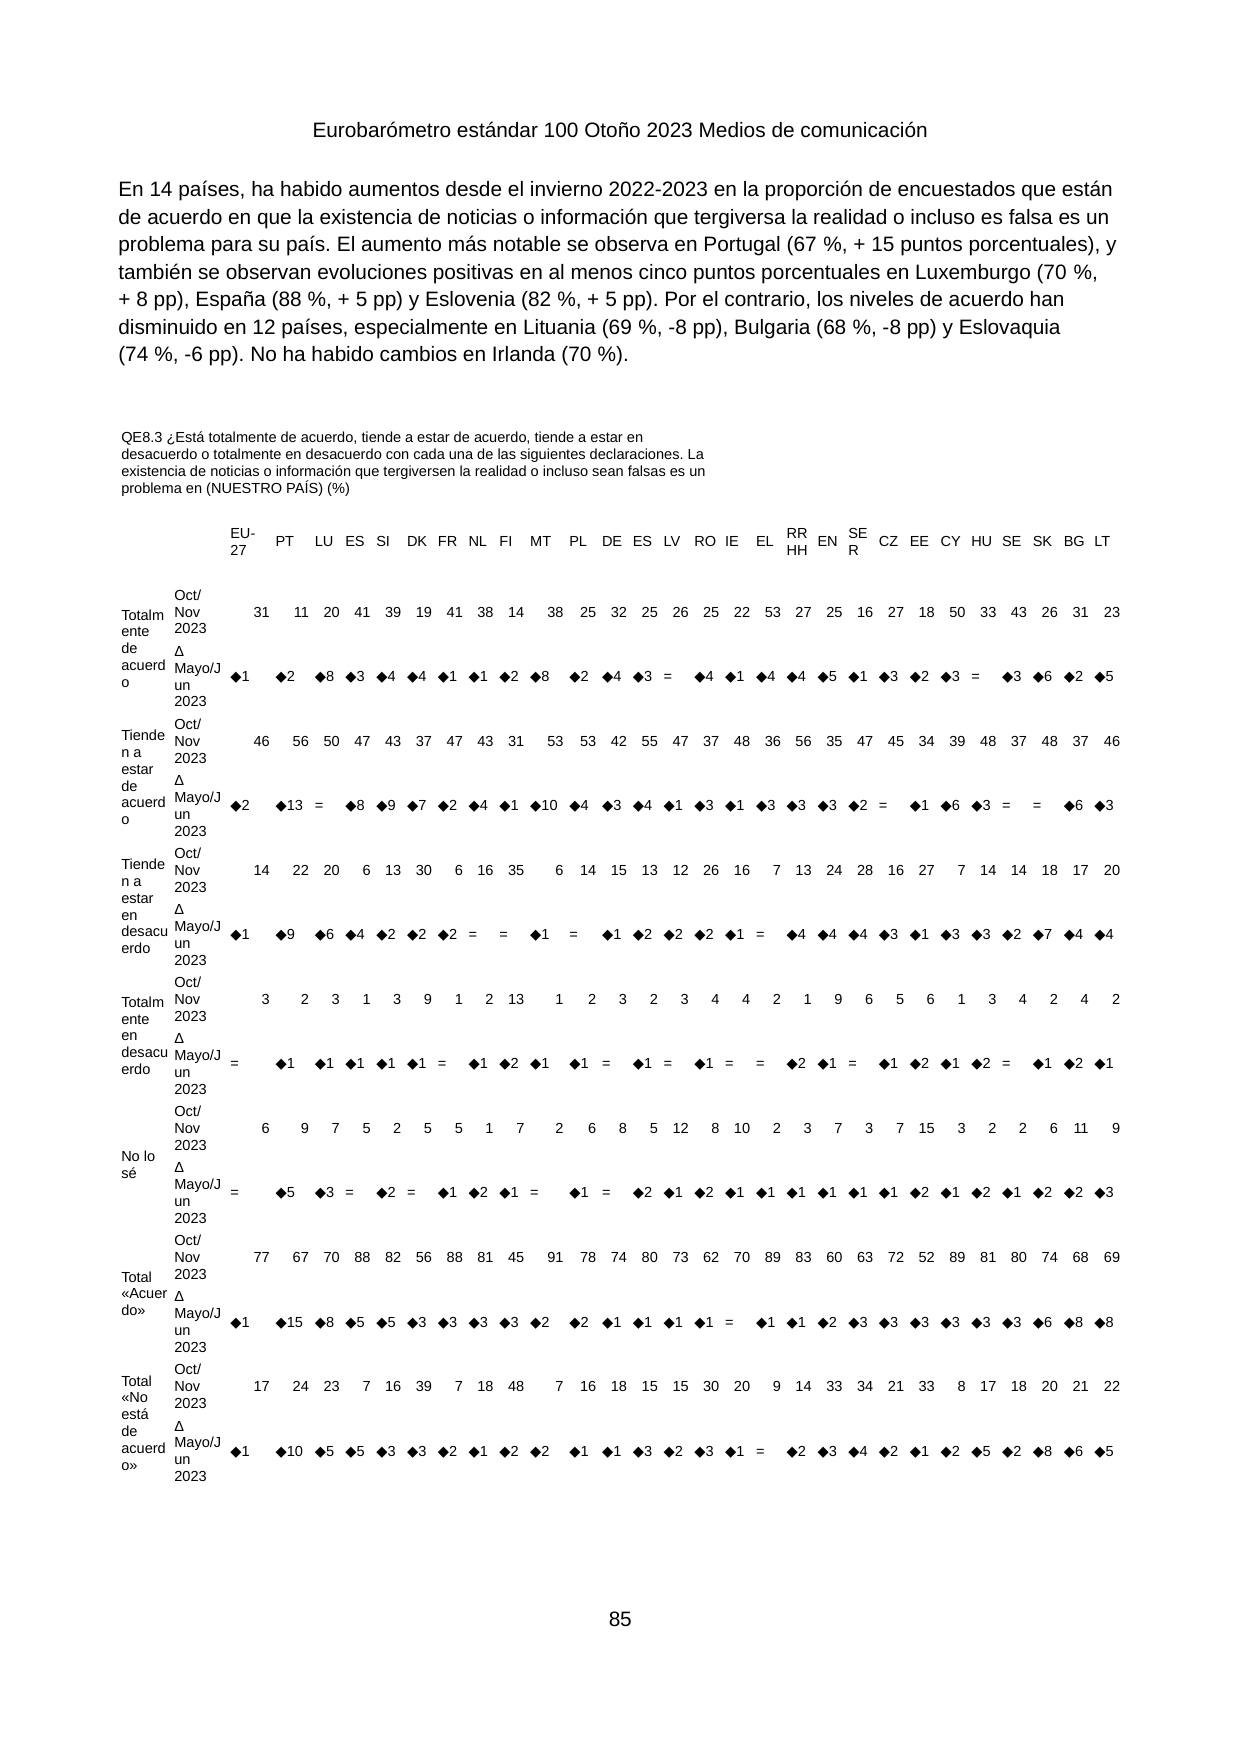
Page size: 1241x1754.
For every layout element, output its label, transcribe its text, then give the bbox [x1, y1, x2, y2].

table_cell ◆2 [435, 1414, 465, 1487]
table_cell ◆1 [691, 1285, 722, 1358]
table_cell 38 [465, 584, 496, 640]
table_cell 7 [753, 842, 783, 898]
table_cell ◆1 [938, 1156, 968, 1229]
table_cell ◆4 [845, 898, 876, 971]
table_cell 17 [1061, 842, 1091, 898]
table_cell = [227, 1027, 272, 1100]
table_cell ◆1 [227, 898, 272, 971]
table_cell ◆4 [404, 640, 435, 713]
table_cell [1030, 499, 1061, 522]
table_cell Total «Acuerdo» [118, 1229, 171, 1358]
table_cell [907, 499, 937, 522]
table_cell = [599, 1027, 630, 1100]
table_cell 6 [1030, 1100, 1061, 1156]
table_cell ◆6 [1030, 1285, 1061, 1358]
table_cell 41 [342, 584, 373, 640]
table_cell = [566, 898, 599, 971]
table_cell ◆1 [660, 769, 691, 842]
table_cell 33 [968, 584, 999, 640]
table_cell 7 [938, 842, 968, 898]
table_cell [435, 499, 465, 522]
table_cell [691, 499, 722, 522]
table_cell 15 [907, 1100, 937, 1156]
table_cell 18 [907, 584, 937, 640]
table_cell 52 [907, 1229, 937, 1285]
table_cell 12 [660, 842, 691, 898]
table_cell [999, 561, 1030, 584]
table_cell 7 [435, 1358, 465, 1414]
table_cell = [845, 1027, 876, 1100]
table_cell 1 [465, 1100, 496, 1156]
table_cell 15 [630, 1358, 660, 1414]
table_cell EN [814, 522, 845, 561]
table_cell 26 [691, 842, 722, 898]
table_cell 19 [404, 584, 435, 640]
table_cell 38 [527, 584, 566, 640]
table_cell Oct/Nov 2023 [171, 971, 227, 1027]
table_cell 4 [691, 971, 722, 1027]
table_cell ◆1 [435, 1156, 465, 1229]
table_cell = [722, 1285, 753, 1358]
table_cell ◆3 [876, 640, 907, 713]
table_cell 60 [814, 1229, 845, 1285]
table_cell FI [496, 522, 527, 561]
table_cell 74 [1030, 1229, 1061, 1285]
table_cell 2 [373, 1100, 404, 1156]
table_cell CY [938, 522, 968, 561]
table_cell ◆3 [999, 640, 1030, 713]
table_cell [273, 561, 312, 584]
table_cell ◆1 [938, 1027, 968, 1100]
table_cell Δ Mayo/Jun 2023 [171, 769, 227, 842]
table_cell ◆8 [312, 1285, 342, 1358]
table_cell 21 [1061, 1358, 1091, 1414]
table_cell 24 [273, 1358, 312, 1414]
table_cell ◆3 [907, 1285, 937, 1358]
table_cell 16 [876, 842, 907, 898]
table_cell ◆1 [527, 898, 566, 971]
table_cell [722, 561, 753, 584]
table_cell 81 [968, 1229, 999, 1285]
table_cell Δ Mayo/Jun 2023 [171, 640, 227, 713]
table_cell 31 [496, 713, 527, 769]
table_cell Δ Mayo/Jun 2023 [171, 1027, 227, 1100]
table_cell 31 [1061, 584, 1091, 640]
table_cell 8 [599, 1100, 630, 1156]
table_cell 53 [753, 584, 783, 640]
table_cell 22 [1091, 1358, 1123, 1414]
table_cell ◆8 [312, 640, 342, 713]
table_cell ◆4 [784, 898, 814, 971]
table_cell ◆8 [1061, 1285, 1091, 1358]
table_cell 43 [999, 584, 1030, 640]
table_cell ◆4 [465, 769, 496, 842]
table_cell ◆4 [566, 769, 599, 842]
table_cell ◆2 [1030, 1156, 1061, 1229]
table_cell Oct/Nov 2023 [171, 584, 227, 640]
table_cell ◆2 [784, 1027, 814, 1100]
table_cell ◆3 [968, 1285, 999, 1358]
table_cell = [660, 1027, 691, 1100]
table_cell 20 [312, 842, 342, 898]
table_cell 62 [691, 1229, 722, 1285]
table_cell = [227, 1156, 272, 1229]
table_cell 72 [876, 1229, 907, 1285]
table_cell 7 [814, 1100, 845, 1156]
table_cell Δ Mayo/Jun 2023 [171, 1285, 227, 1358]
table_cell ◆4 [342, 898, 373, 971]
table_header [876, 426, 907, 499]
table_cell DK [404, 522, 435, 561]
table_cell 8 [938, 1358, 968, 1414]
table_cell [566, 499, 599, 522]
table_cell 7 [876, 1100, 907, 1156]
table_cell = [342, 1156, 373, 1229]
table_cell = [999, 1027, 1030, 1100]
table_cell ◆4 [373, 640, 404, 713]
table_cell ◆1 [465, 1027, 496, 1100]
table_cell ◆1 [722, 898, 753, 971]
table_cell 2 [968, 1100, 999, 1156]
table_cell ◆1 [566, 1027, 599, 1100]
table_cell 23 [1091, 584, 1123, 640]
table_cell 14 [968, 842, 999, 898]
table_cell ◆3 [496, 1285, 527, 1358]
table_cell 27 [876, 584, 907, 640]
table_cell 56 [784, 713, 814, 769]
table_cell Total «No está de acuerdo» [118, 1358, 171, 1487]
table_cell ◆1 [722, 640, 753, 713]
table_cell 89 [938, 1229, 968, 1285]
table_cell 81 [465, 1229, 496, 1285]
table_cell = [496, 898, 527, 971]
table_cell 1 [784, 971, 814, 1027]
table_cell 42 [599, 713, 630, 769]
table_cell ◆4 [691, 640, 722, 713]
table_cell 4 [722, 971, 753, 1027]
table_cell = [312, 769, 342, 842]
table_cell 82 [373, 1229, 404, 1285]
table_cell ◆9 [373, 769, 404, 842]
table_cell ◆15 [273, 1285, 312, 1358]
table_cell = [599, 1156, 630, 1229]
table_cell ES [630, 522, 660, 561]
table_cell ◆2 [566, 640, 599, 713]
table_cell ◆2 [907, 1156, 937, 1229]
table_cell 37 [404, 713, 435, 769]
table_cell 26 [660, 584, 691, 640]
table_cell 6 [527, 842, 566, 898]
table_cell ◆5 [342, 1285, 373, 1358]
table_cell ◆3 [845, 1285, 876, 1358]
table_cell ◆2 [660, 898, 691, 971]
table_cell [599, 499, 630, 522]
table_cell ◆7 [1030, 898, 1061, 971]
table_cell ◆3 [312, 1156, 342, 1229]
table_cell [373, 561, 404, 584]
table_cell 27 [907, 842, 937, 898]
table_cell NL [465, 522, 496, 561]
table_cell 6 [845, 971, 876, 1027]
table_cell 53 [527, 713, 566, 769]
table_cell 3 [312, 971, 342, 1027]
table_cell PL [566, 522, 599, 561]
table_cell ◆4 [630, 769, 660, 842]
table_cell = [527, 1156, 566, 1229]
text En 14 países, ha habido aumentos desde el invierno 2022-2023 en la proporción de encuestados que están de acuerdo en que la existencia de noticias o información que tergiversa la realidad o incluso es falsa es un problema para su país. El aumento más notable se observa en Portugal (67 %, + 15 puntos porcentuales), y también se observan evoluciones positivas en al menos cinco puntos porcentuales en Luxemburgo (70 %, + 8 pp), España (88 %, + 5 pp) y Eslovenia (82 %, + 5 pp). Por el contrario, los niveles de acuerdo han disminuido en 12 países, especialmente en Lituania (69 %, -8 pp), Bulgaria (68 %, -8 pp) y Eslovaquia (74 %, -6 pp). No ha habido cambios en Irlanda (70 %). [118, 177, 1122, 366]
table_cell 15 [599, 842, 630, 898]
table_cell ◆3 [1091, 1156, 1123, 1229]
table_cell 47 [435, 713, 465, 769]
table_cell 7 [312, 1100, 342, 1156]
table_cell 55 [630, 713, 660, 769]
table_cell Oct/Nov 2023 [171, 1358, 227, 1414]
table_cell 30 [404, 842, 435, 898]
table_cell [342, 499, 373, 522]
table_cell 5 [630, 1100, 660, 1156]
table_cell HU [968, 522, 999, 561]
table_cell Oct/Nov 2023 [171, 842, 227, 898]
table_cell 47 [660, 713, 691, 769]
table_cell ◆4 [753, 640, 783, 713]
table_cell [1061, 561, 1091, 584]
table_cell 25 [691, 584, 722, 640]
table_cell ◆2 [496, 1414, 527, 1487]
table_cell [373, 499, 404, 522]
table_cell 1 [435, 971, 465, 1027]
table_cell ◆2 [999, 898, 1030, 971]
table_cell ◆5 [1091, 640, 1123, 713]
table_cell ◆1 [722, 1414, 753, 1487]
table_cell ◆3 [691, 1414, 722, 1487]
table_cell 6 [435, 842, 465, 898]
table_cell 45 [876, 713, 907, 769]
table_cell 5 [404, 1100, 435, 1156]
table_cell 68 [1061, 1229, 1091, 1285]
table_cell EU-27 [227, 522, 272, 561]
table_cell ◆1 [999, 1156, 1030, 1229]
table_header [845, 426, 876, 499]
table_cell ◆4 [1061, 898, 1091, 971]
table_cell 37 [999, 713, 1030, 769]
table_cell 88 [435, 1229, 465, 1285]
table_header QE8.3 ¿Está totalmente de acuerdo, tiende a estar de acuerdo, tiende a estar en desacuerdo o totalmente en desacuerdo con cada una de las siguientes declaraciones. La existencia de noticias o información que tergiversen la realidad o incluso sean falsas es un problema en (NUESTRO PAÍS) (%) [118, 426, 722, 499]
table_cell 67 [273, 1229, 312, 1285]
table_cell ◆2 [435, 898, 465, 971]
table_cell ◆1 [496, 769, 527, 842]
table_cell Δ Mayo/Jun 2023 [171, 1156, 227, 1229]
table_cell 7 [496, 1100, 527, 1156]
table_cell [753, 499, 783, 522]
table_cell 39 [404, 1358, 435, 1414]
table_cell = [435, 1027, 465, 1100]
table_cell ◆1 [342, 1027, 373, 1100]
table_header [999, 426, 1030, 499]
table_cell ◆2 [938, 1414, 968, 1487]
table_cell ◆1 [373, 1027, 404, 1100]
table_cell ◆1 [566, 1414, 599, 1487]
table_cell ◆3 [814, 769, 845, 842]
table_cell 2 [630, 971, 660, 1027]
table_cell 48 [722, 713, 753, 769]
table_cell ◆5 [1091, 1414, 1123, 1487]
table_cell IE [722, 522, 753, 561]
table_cell SER [845, 522, 876, 561]
table_cell ◆1 [227, 640, 272, 713]
table_cell ◆1 [496, 1156, 527, 1229]
table_cell 2 [527, 1100, 566, 1156]
table_cell ◆10 [273, 1414, 312, 1487]
table_cell 56 [273, 713, 312, 769]
table_cell ◆5 [273, 1156, 312, 1229]
table_cell ◆3 [599, 769, 630, 842]
table_cell 78 [566, 1229, 599, 1285]
table_cell ◆2 [496, 1027, 527, 1100]
table_cell ◆1 [435, 640, 465, 713]
table_header [968, 426, 999, 499]
table_cell 9 [1091, 1100, 1123, 1156]
table_cell ◆3 [691, 769, 722, 842]
table_cell ◆3 [630, 1414, 660, 1487]
table_cell DE [599, 522, 630, 561]
table_cell FR [435, 522, 465, 561]
table_cell EL [753, 522, 783, 561]
table_cell ◆2 [814, 1285, 845, 1358]
table_cell ◆13 [273, 769, 312, 842]
table_cell ◆2 [527, 1285, 566, 1358]
table_cell ◆2 [999, 1414, 1030, 1487]
table_cell 34 [845, 1358, 876, 1414]
table_cell 63 [845, 1229, 876, 1285]
table_cell ◆2 [227, 769, 272, 842]
table_header [1091, 426, 1123, 499]
table_cell [938, 561, 968, 584]
table_cell 11 [1061, 1100, 1091, 1156]
table_cell 46 [1091, 713, 1123, 769]
table_cell [118, 561, 171, 584]
table_cell 47 [342, 713, 373, 769]
table_cell 18 [1030, 842, 1061, 898]
table_cell [845, 561, 876, 584]
table_cell 12 [660, 1100, 691, 1156]
table_cell ◆2 [630, 1156, 660, 1229]
table_cell 11 [273, 584, 312, 640]
table_cell 6 [907, 971, 937, 1027]
table_cell ◆1 [273, 1027, 312, 1100]
table_cell ◆1 [845, 640, 876, 713]
table_cell 33 [814, 1358, 845, 1414]
table_cell [465, 561, 496, 584]
table_cell ◆4 [845, 1414, 876, 1487]
table_cell ◆1 [630, 1027, 660, 1100]
table_cell 31 [227, 584, 272, 640]
table_cell = [404, 1156, 435, 1229]
table_cell ◆3 [753, 769, 783, 842]
table_cell 14 [784, 1358, 814, 1414]
table_cell ◆1 [465, 640, 496, 713]
table_cell [784, 561, 814, 584]
table_cell [753, 561, 783, 584]
table_cell 8 [691, 1100, 722, 1156]
table_cell = [876, 769, 907, 842]
table_cell 20 [1091, 842, 1123, 898]
table_cell 18 [999, 1358, 1030, 1414]
table_cell ◆1 [566, 1156, 599, 1229]
table_cell 91 [527, 1229, 566, 1285]
table_cell = [753, 1414, 783, 1487]
table_cell 50 [312, 713, 342, 769]
table_cell PT [273, 522, 312, 561]
table_cell ◆1 [784, 1156, 814, 1229]
table_cell ◆2 [435, 769, 465, 842]
table_cell [312, 499, 342, 522]
table_cell [496, 561, 527, 584]
table_cell [1030, 561, 1061, 584]
table_cell 16 [465, 842, 496, 898]
table_cell ◆3 [465, 1285, 496, 1358]
table_cell 35 [496, 842, 527, 898]
table_cell ◆1 [660, 1156, 691, 1229]
table_cell ◆1 [1030, 1027, 1061, 1100]
table_cell ◆2 [968, 1156, 999, 1229]
table_header [938, 426, 968, 499]
table_cell ◆9 [273, 898, 312, 971]
table_cell 26 [1030, 584, 1061, 640]
table_cell ◆2 [784, 1414, 814, 1487]
table_cell 34 [907, 713, 937, 769]
table_cell 9 [753, 1358, 783, 1414]
table_cell 41 [435, 584, 465, 640]
table_cell ◆5 [373, 1285, 404, 1358]
table_cell [404, 499, 435, 522]
table_header [1061, 426, 1091, 499]
table_cell ◆1 [599, 1285, 630, 1358]
table_cell No lo sé [118, 1100, 171, 1229]
table_cell [527, 561, 566, 584]
table_cell [876, 499, 907, 522]
table_cell [691, 561, 722, 584]
table_cell [968, 561, 999, 584]
table_cell [876, 561, 907, 584]
table_cell ◆3 [938, 1285, 968, 1358]
table_cell 3 [227, 971, 272, 1027]
table_cell ◆2 [907, 1027, 937, 1100]
table_cell ◆1 [312, 1027, 342, 1100]
table_cell LU [312, 522, 342, 561]
table_cell 3 [660, 971, 691, 1027]
table_cell ◆3 [1091, 769, 1123, 842]
table_cell 73 [660, 1229, 691, 1285]
table_cell = [968, 640, 999, 713]
table_cell ◆3 [999, 1285, 1030, 1358]
table_cell ◆2 [496, 640, 527, 713]
table_cell [227, 561, 272, 584]
table_cell 43 [373, 713, 404, 769]
table_cell 17 [968, 1358, 999, 1414]
table_cell BG [1061, 522, 1091, 561]
table_cell ◆3 [938, 640, 968, 713]
table_cell 39 [938, 713, 968, 769]
table_cell ◆3 [630, 640, 660, 713]
table_cell ◆2 [1061, 1156, 1091, 1229]
table_cell ◆8 [1030, 1414, 1061, 1487]
table_cell [465, 499, 496, 522]
table_cell ◆3 [373, 1414, 404, 1487]
table_cell Totalmente de acuerdo [118, 584, 171, 713]
table_header [814, 426, 845, 499]
table_cell 1 [938, 971, 968, 1027]
table_cell = [660, 640, 691, 713]
table_cell 46 [227, 713, 272, 769]
table_cell 23 [312, 1358, 342, 1414]
table_cell [342, 561, 373, 584]
table_cell ◆6 [1030, 640, 1061, 713]
table_cell 5 [876, 971, 907, 1027]
table_cell [907, 561, 937, 584]
table_cell 32 [599, 584, 630, 640]
table_cell ◆2 [1061, 640, 1091, 713]
table_cell Oct/Nov 2023 [171, 1100, 227, 1156]
table_header [784, 426, 814, 499]
table_cell 3 [373, 971, 404, 1027]
table_cell [273, 499, 312, 522]
table_cell 13 [496, 971, 527, 1027]
table_cell ◆3 [968, 769, 999, 842]
table_cell 25 [566, 584, 599, 640]
table_cell 69 [1091, 1229, 1123, 1285]
table_cell ◆3 [404, 1414, 435, 1487]
table_cell [784, 499, 814, 522]
table_cell 6 [566, 1100, 599, 1156]
table_cell 3 [784, 1100, 814, 1156]
table_cell = [753, 1027, 783, 1100]
table_cell ◆2 [527, 1414, 566, 1487]
table_cell 50 [938, 584, 968, 640]
table_cell 48 [496, 1358, 527, 1414]
table_cell ◆2 [845, 769, 876, 842]
table_cell 13 [630, 842, 660, 898]
table_cell ◆1 [722, 769, 753, 842]
table_cell = [1030, 769, 1061, 842]
table_cell = [465, 898, 496, 971]
table_cell ◆8 [342, 769, 373, 842]
table_cell 14 [496, 584, 527, 640]
table_cell ◆8 [527, 640, 566, 713]
table_cell 45 [496, 1229, 527, 1285]
table_cell 5 [342, 1100, 373, 1156]
table_cell ◆7 [404, 769, 435, 842]
table_cell ◆4 [814, 898, 845, 971]
table_cell [660, 499, 691, 522]
table_cell ◆2 [566, 1285, 599, 1358]
table_cell ◆1 [227, 1285, 272, 1358]
table_cell 89 [753, 1229, 783, 1285]
table_cell 16 [566, 1358, 599, 1414]
table_cell 9 [814, 971, 845, 1027]
table_cell 37 [1061, 713, 1091, 769]
table_cell 9 [273, 1100, 312, 1156]
table_cell SK [1030, 522, 1061, 561]
table_cell Δ Mayo/Jun 2023 [171, 1414, 227, 1487]
table_cell ◆2 [630, 898, 660, 971]
table_cell ◆2 [404, 898, 435, 971]
table_cell ◆1 [907, 769, 937, 842]
table_cell ◆1 [227, 1414, 272, 1487]
table_cell ◆5 [968, 1414, 999, 1487]
table_cell [171, 522, 227, 561]
table_cell 25 [630, 584, 660, 640]
table_cell 15 [660, 1358, 691, 1414]
table_cell ◆1 [599, 898, 630, 971]
table_cell ◆2 [907, 640, 937, 713]
table_cell [630, 561, 660, 584]
table_header [907, 426, 937, 499]
table_cell 1 [342, 971, 373, 1027]
table_header [722, 426, 753, 499]
table_cell 16 [722, 842, 753, 898]
table_cell 4 [1061, 971, 1091, 1027]
table_cell 13 [784, 842, 814, 898]
table_cell ◆2 [373, 898, 404, 971]
table_cell ◆2 [465, 1156, 496, 1229]
table_cell 3 [845, 1100, 876, 1156]
table_cell ◆1 [660, 1285, 691, 1358]
table_cell 6 [227, 1100, 272, 1156]
table_cell [527, 499, 566, 522]
table_cell ◆6 [1061, 1414, 1091, 1487]
table_cell LT [1091, 522, 1123, 561]
table_cell ◆1 [404, 1027, 435, 1100]
table_cell 20 [1030, 1358, 1061, 1414]
table_cell ◆6 [312, 898, 342, 971]
table_cell Δ Mayo/Jun 2023 [171, 898, 227, 971]
table_cell ◆4 [784, 640, 814, 713]
table_cell 5 [435, 1100, 465, 1156]
table_cell ◆3 [938, 898, 968, 971]
table_cell = [753, 898, 783, 971]
table_cell ◆4 [599, 640, 630, 713]
table_cell 70 [722, 1229, 753, 1285]
table_cell 2 [753, 971, 783, 1027]
table_cell 20 [312, 584, 342, 640]
table_cell 27 [784, 584, 814, 640]
table_cell 83 [784, 1229, 814, 1285]
table_cell 3 [938, 1100, 968, 1156]
table_cell 16 [845, 584, 876, 640]
table_cell 14 [227, 842, 272, 898]
table_cell [1091, 499, 1123, 522]
table_cell Oct/Nov 2023 [171, 1229, 227, 1285]
table_cell 4 [999, 971, 1030, 1027]
table_cell ◆5 [814, 640, 845, 713]
table_cell 22 [722, 584, 753, 640]
table_cell [845, 499, 876, 522]
table_cell ◆3 [784, 769, 814, 842]
table_cell [814, 499, 845, 522]
table_cell 13 [373, 842, 404, 898]
table_cell 56 [404, 1229, 435, 1285]
table_cell ◆6 [1061, 769, 1091, 842]
table_cell ◆3 [342, 640, 373, 713]
table_cell 2 [273, 971, 312, 1027]
table_cell ◆1 [527, 1027, 566, 1100]
table_cell [566, 561, 599, 584]
table_cell ◆3 [968, 898, 999, 971]
table_cell ◆4 [1091, 898, 1123, 971]
table_cell ◆10 [527, 769, 566, 842]
table_cell ◆1 [814, 1027, 845, 1100]
table_cell [435, 561, 465, 584]
table_cell ◆2 [876, 1414, 907, 1487]
table_cell 1 [527, 971, 566, 1027]
table_cell 37 [691, 713, 722, 769]
table_cell 3 [968, 971, 999, 1027]
table_cell ◆1 [907, 1414, 937, 1487]
table_cell 80 [999, 1229, 1030, 1285]
table_cell 9 [404, 971, 435, 1027]
table_cell ◆1 [784, 1285, 814, 1358]
table_cell ◆3 [814, 1414, 845, 1487]
table_cell [660, 561, 691, 584]
table_cell [496, 499, 527, 522]
table_cell ◆1 [753, 1156, 783, 1229]
table_cell ◆5 [312, 1414, 342, 1487]
table_cell ◆1 [814, 1156, 845, 1229]
table_cell 7 [342, 1358, 373, 1414]
table_cell ◆5 [342, 1414, 373, 1487]
table_cell 2 [753, 1100, 783, 1156]
table_cell LV [660, 522, 691, 561]
table_cell 77 [227, 1229, 272, 1285]
table_cell [118, 522, 171, 561]
table_cell ◆2 [691, 898, 722, 971]
table_cell [968, 499, 999, 522]
table_cell [118, 499, 171, 522]
table_cell SI [373, 522, 404, 561]
table_cell [722, 499, 753, 522]
table_cell ◆3 [876, 1285, 907, 1358]
table_cell 18 [465, 1358, 496, 1414]
table_cell 36 [753, 713, 783, 769]
table_cell ◆1 [465, 1414, 496, 1487]
table_cell 2 [465, 971, 496, 1027]
table_cell 43 [465, 713, 496, 769]
table_cell ◆3 [435, 1285, 465, 1358]
table_cell ◆1 [876, 1156, 907, 1229]
table_cell 25 [814, 584, 845, 640]
table_cell 30 [691, 1358, 722, 1414]
table_cell 2 [1091, 971, 1123, 1027]
table_cell [630, 499, 660, 522]
table_cell ◆2 [691, 1156, 722, 1229]
table_cell Totalmente en desacuerdo [118, 971, 171, 1100]
table_cell SE [999, 522, 1030, 561]
table_cell MT [527, 522, 566, 561]
table_cell 22 [273, 842, 312, 898]
table_cell [599, 561, 630, 584]
table_cell 47 [845, 713, 876, 769]
table_cell Oct/Nov 2023 [171, 713, 227, 769]
table_cell 48 [1030, 713, 1061, 769]
table_cell ◆1 [630, 1285, 660, 1358]
table_cell 14 [566, 842, 599, 898]
table_cell 33 [907, 1358, 937, 1414]
table_cell [171, 499, 227, 522]
table_cell [171, 561, 227, 584]
table_cell 10 [722, 1100, 753, 1156]
table_cell Tienden a estar en desacuerdo [118, 842, 171, 971]
table_cell ◆3 [404, 1285, 435, 1358]
table_cell RO [691, 522, 722, 561]
table_cell RRHH [784, 522, 814, 561]
table_cell [1061, 499, 1091, 522]
table_cell 48 [968, 713, 999, 769]
table_cell ◆2 [1061, 1027, 1091, 1100]
table_cell 24 [814, 842, 845, 898]
table_cell = [722, 1027, 753, 1100]
table_cell ◆1 [691, 1027, 722, 1100]
table_cell 14 [999, 842, 1030, 898]
table_cell 17 [227, 1358, 272, 1414]
table_cell ◆1 [753, 1285, 783, 1358]
table_cell ◆1 [722, 1156, 753, 1229]
table_cell ◆1 [845, 1156, 876, 1229]
table_cell 28 [845, 842, 876, 898]
table_cell [1091, 561, 1123, 584]
table_cell 20 [722, 1358, 753, 1414]
table_header [753, 426, 783, 499]
table_cell [312, 561, 342, 584]
table_cell Tienden a estar de acuerdo [118, 713, 171, 842]
table_cell ◆2 [373, 1156, 404, 1229]
table_cell ◆2 [273, 640, 312, 713]
table_cell 3 [599, 971, 630, 1027]
table_cell [404, 561, 435, 584]
table_cell 70 [312, 1229, 342, 1285]
table_cell ES [342, 522, 373, 561]
table_cell 2 [1030, 971, 1061, 1027]
table_cell ◆1 [876, 1027, 907, 1100]
table_cell 6 [342, 842, 373, 898]
table_cell CZ [876, 522, 907, 561]
table_cell 16 [373, 1358, 404, 1414]
table_cell [938, 499, 968, 522]
table_cell ◆1 [1091, 1027, 1123, 1100]
table_cell 18 [599, 1358, 630, 1414]
table_cell ◆2 [968, 1027, 999, 1100]
table_cell 53 [566, 713, 599, 769]
table_cell 21 [876, 1358, 907, 1414]
table_cell ◆1 [599, 1414, 630, 1487]
table_cell [227, 499, 272, 522]
table_cell 80 [630, 1229, 660, 1285]
table_cell ◆1 [907, 898, 937, 971]
table_cell ◆2 [660, 1414, 691, 1487]
table_header [1030, 426, 1061, 499]
table_cell 35 [814, 713, 845, 769]
table_cell [814, 561, 845, 584]
table_cell 2 [999, 1100, 1030, 1156]
table_cell [999, 499, 1030, 522]
table_cell 74 [599, 1229, 630, 1285]
table_cell EE [907, 522, 937, 561]
table_cell 2 [566, 971, 599, 1027]
table_cell 7 [527, 1358, 566, 1414]
table_cell ◆8 [1091, 1285, 1123, 1358]
table_cell ◆6 [938, 769, 968, 842]
table_cell 39 [373, 584, 404, 640]
table_cell ◆3 [876, 898, 907, 971]
table_cell = [999, 769, 1030, 842]
table_cell 88 [342, 1229, 373, 1285]
